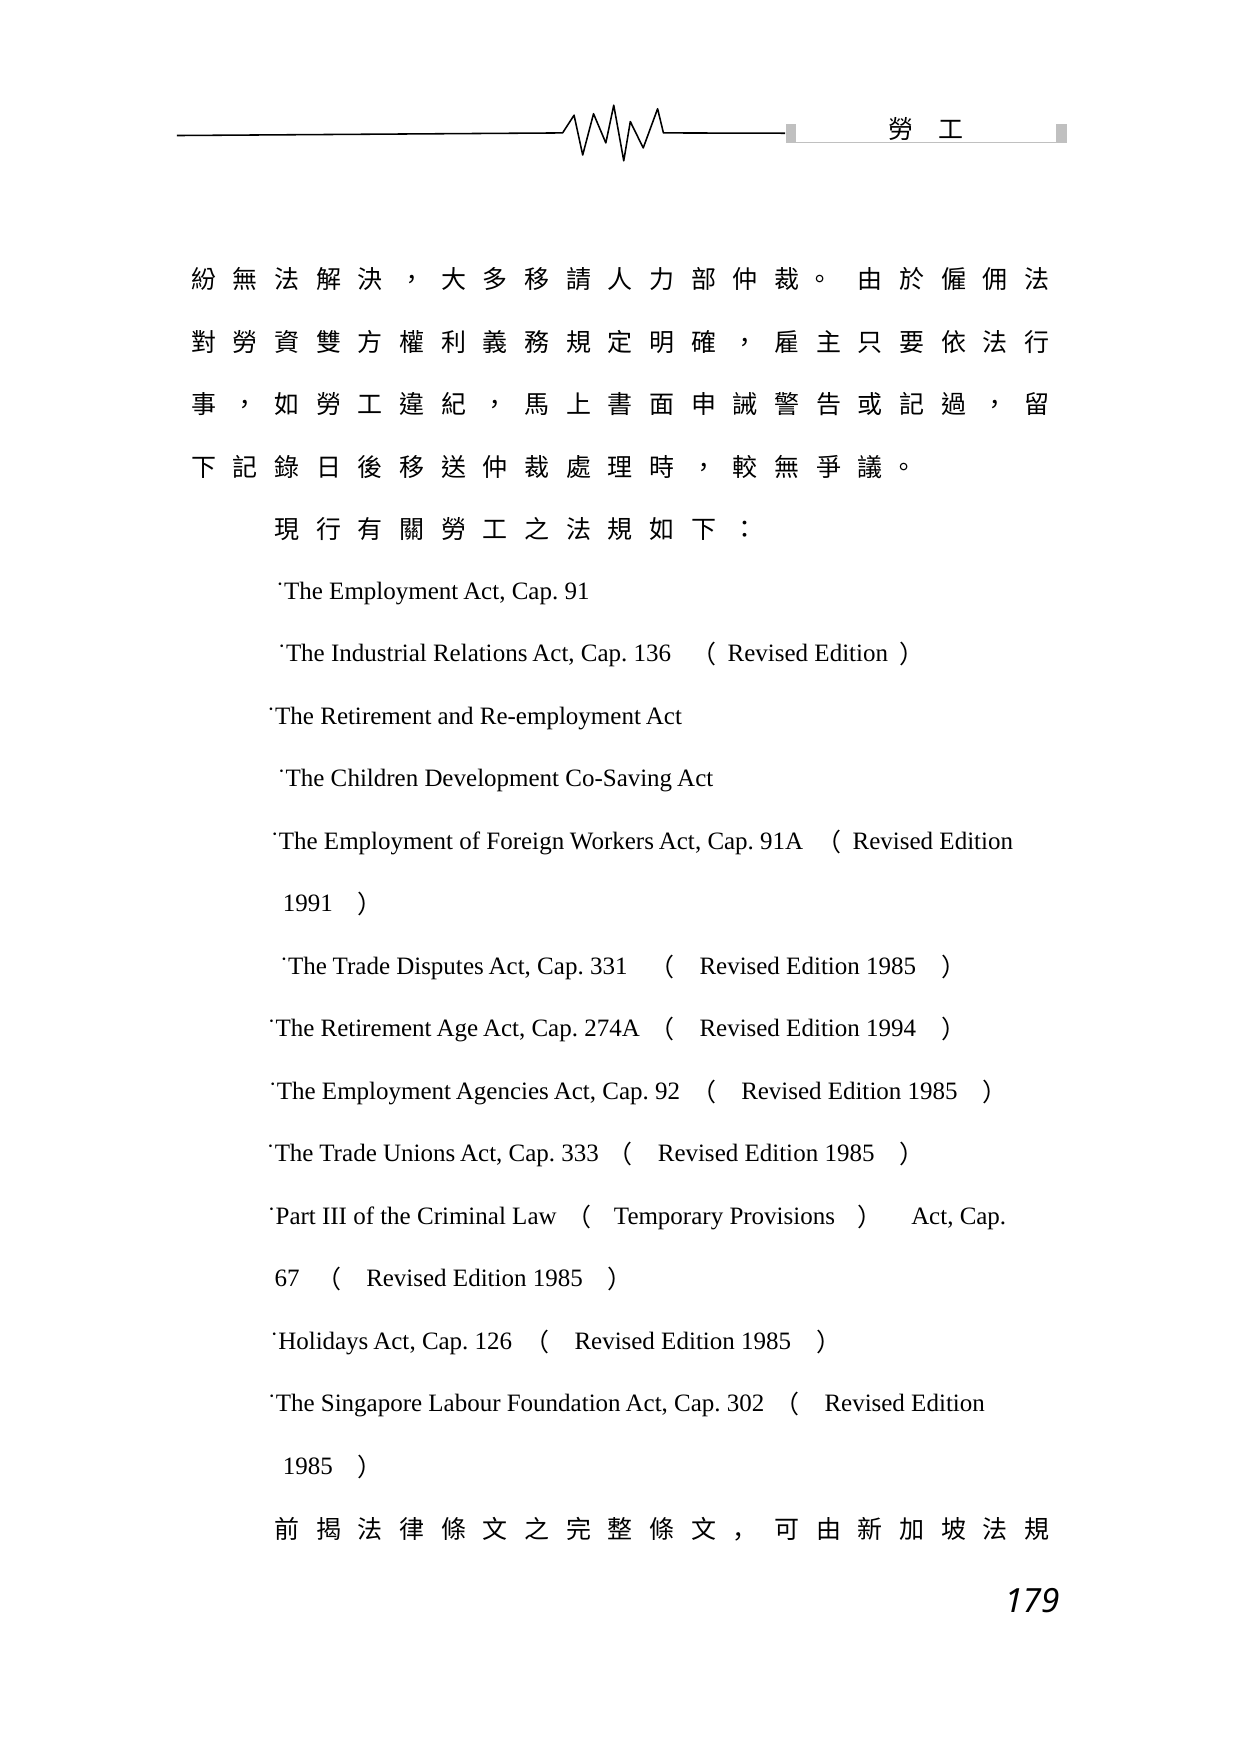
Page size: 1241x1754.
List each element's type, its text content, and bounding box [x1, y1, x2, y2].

text ˙The Retirement and Re-employment Act [232, 674, 1058, 736]
text ˙The Retirement Age Act, Cap. 274A（Revised Edition 1994） [232, 986, 1058, 1049]
text ˙The Employment Act, Cap. 91 [232, 549, 1058, 611]
text ˙The Trade Disputes Act, Cap. 331（Revised Edition 1985） [232, 924, 1058, 986]
text ˙The Children Development Co-Saving Act [232, 736, 1058, 799]
text ˙The Employment of Foreign Workers Act, Cap. 91A（Revised Edition 1991） [232, 799, 1058, 924]
text 現行有關勞工之法規如下： [183, 486, 1058, 549]
text ˙The Industrial Relations Act, Cap. 136（Revised Edition） [232, 611, 1058, 674]
text ˙The Employment Agencies Act, Cap. 92（Revised Edition 1985） [232, 1049, 1058, 1111]
text ˙Part III of the Criminal Law（Temporary Provisions）Act, Cap. 67（Revised Edition 1985） [232, 1174, 1058, 1299]
text 前揭法律條文之完整條文，可由新加坡法規 [183, 1486, 1058, 1549]
text ˙The Singapore Labour Foundation Act, Cap. 302（Revised Edition 1985） [232, 1361, 1058, 1486]
text 紛無法解決，大多移請人力部仲裁。由於僱佣法對勞資雙方權利義務規定明確，雇主只要依法行事，如勞工違紀，馬上書面申誡警告或記過，留下記錄日後移送仲裁處理時，較無爭議。 [183, 236, 1058, 486]
text ˙Holidays Act, Cap. 126（Revised Edition 1985） [232, 1299, 1058, 1361]
text ˙The Trade Unions Act, Cap. 333（Revised Edition 1985） [232, 1111, 1058, 1174]
